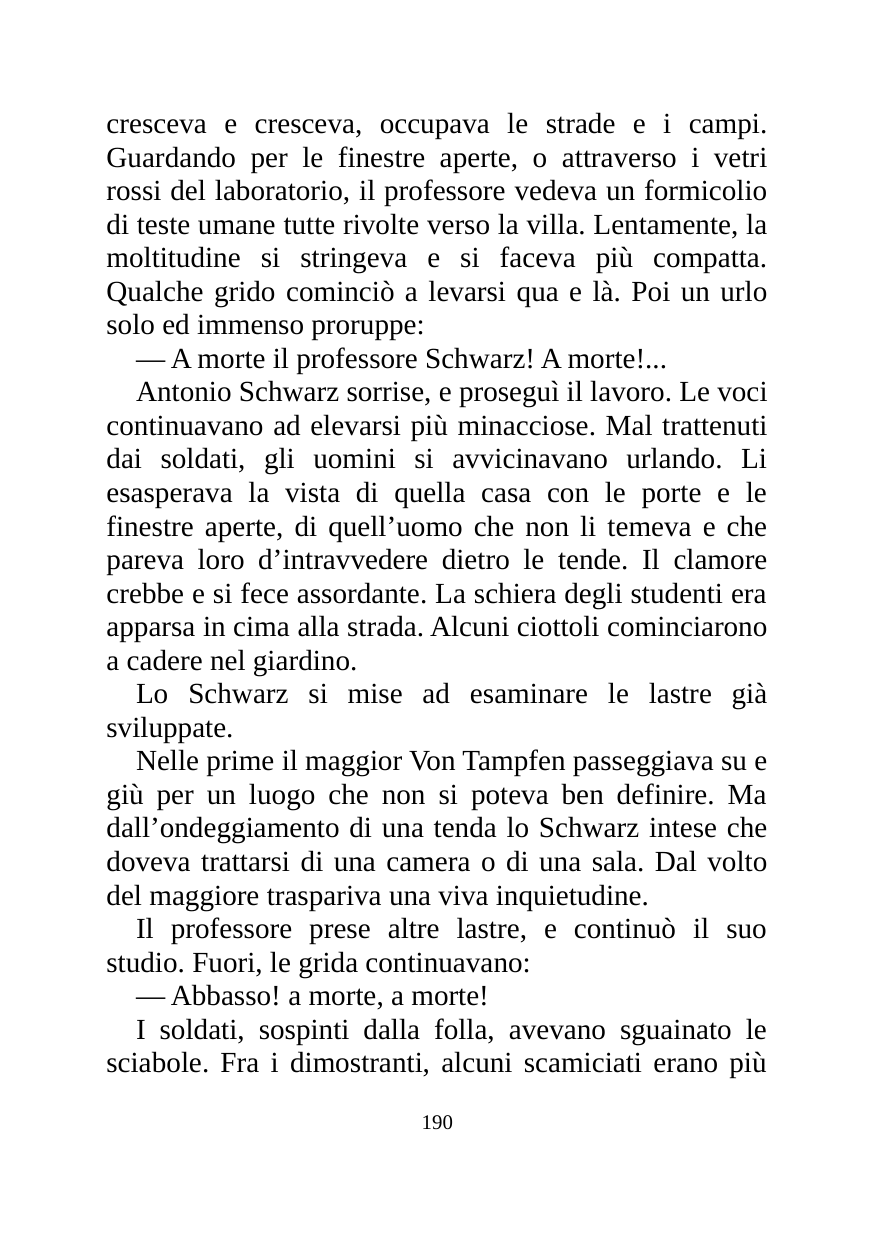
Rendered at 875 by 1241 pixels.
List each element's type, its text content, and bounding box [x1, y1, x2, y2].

text Antonio Schwarz sorrise, e proseguì il lavoro. Le voci continuavano ad elevarsi più minacciose. Mal trattenuti dai soldati, gli uomini si avvicinavano urlando. Li esasperava la vista di quella casa con le porte e le finestre aperte, di quell’uomo che non li temeva e che pareva loro d’intravvedere dietro le tende. Il clamore crebbe e si fece assordante. La schiera degli studenti era apparsa in cima alla strada. Alcuni ciottoli cominciarono a cadere nel giardino. [106, 374, 768, 676]
text cresceva e cresceva, occupava le strade e i campi. Guardando per le finestre aperte, o attraverso i vetri rossi del laboratorio, il professore vedeva un formicolio di teste umane tutte rivolte verso la villa. Lentamente, la moltitudine si stringeva e si faceva più compatta. Qualche grido cominciò a levarsi qua e là. Poi un urlo solo ed immenso proruppe: [106, 106, 768, 341]
text I soldati, sospinti dalla folla, avevano sguainato le sciabole. Fra i dimostranti, alcuni scamiciati erano più [106, 1012, 768, 1079]
text Il professore prese altre lastre, e continuò il suo studio. Fuori, le grida continuavano: [106, 911, 768, 978]
text Lo Schwarz si mise ad esaminare le lastre già sviluppate. [106, 676, 768, 743]
text — Abbasso! a morte, a morte! [106, 978, 768, 1012]
text Nelle prime il maggior Von Tampfen passeggiava su e giù per un luogo che non si poteva ben definire. Ma dall’ondeggiamento di una tenda lo Schwarz intese che doveva trattarsi di una camera o di una sala. Dal volto del maggiore traspariva una viva inquietudine. [106, 743, 768, 911]
text — A morte il professore Schwarz! A morte!... [106, 341, 768, 374]
